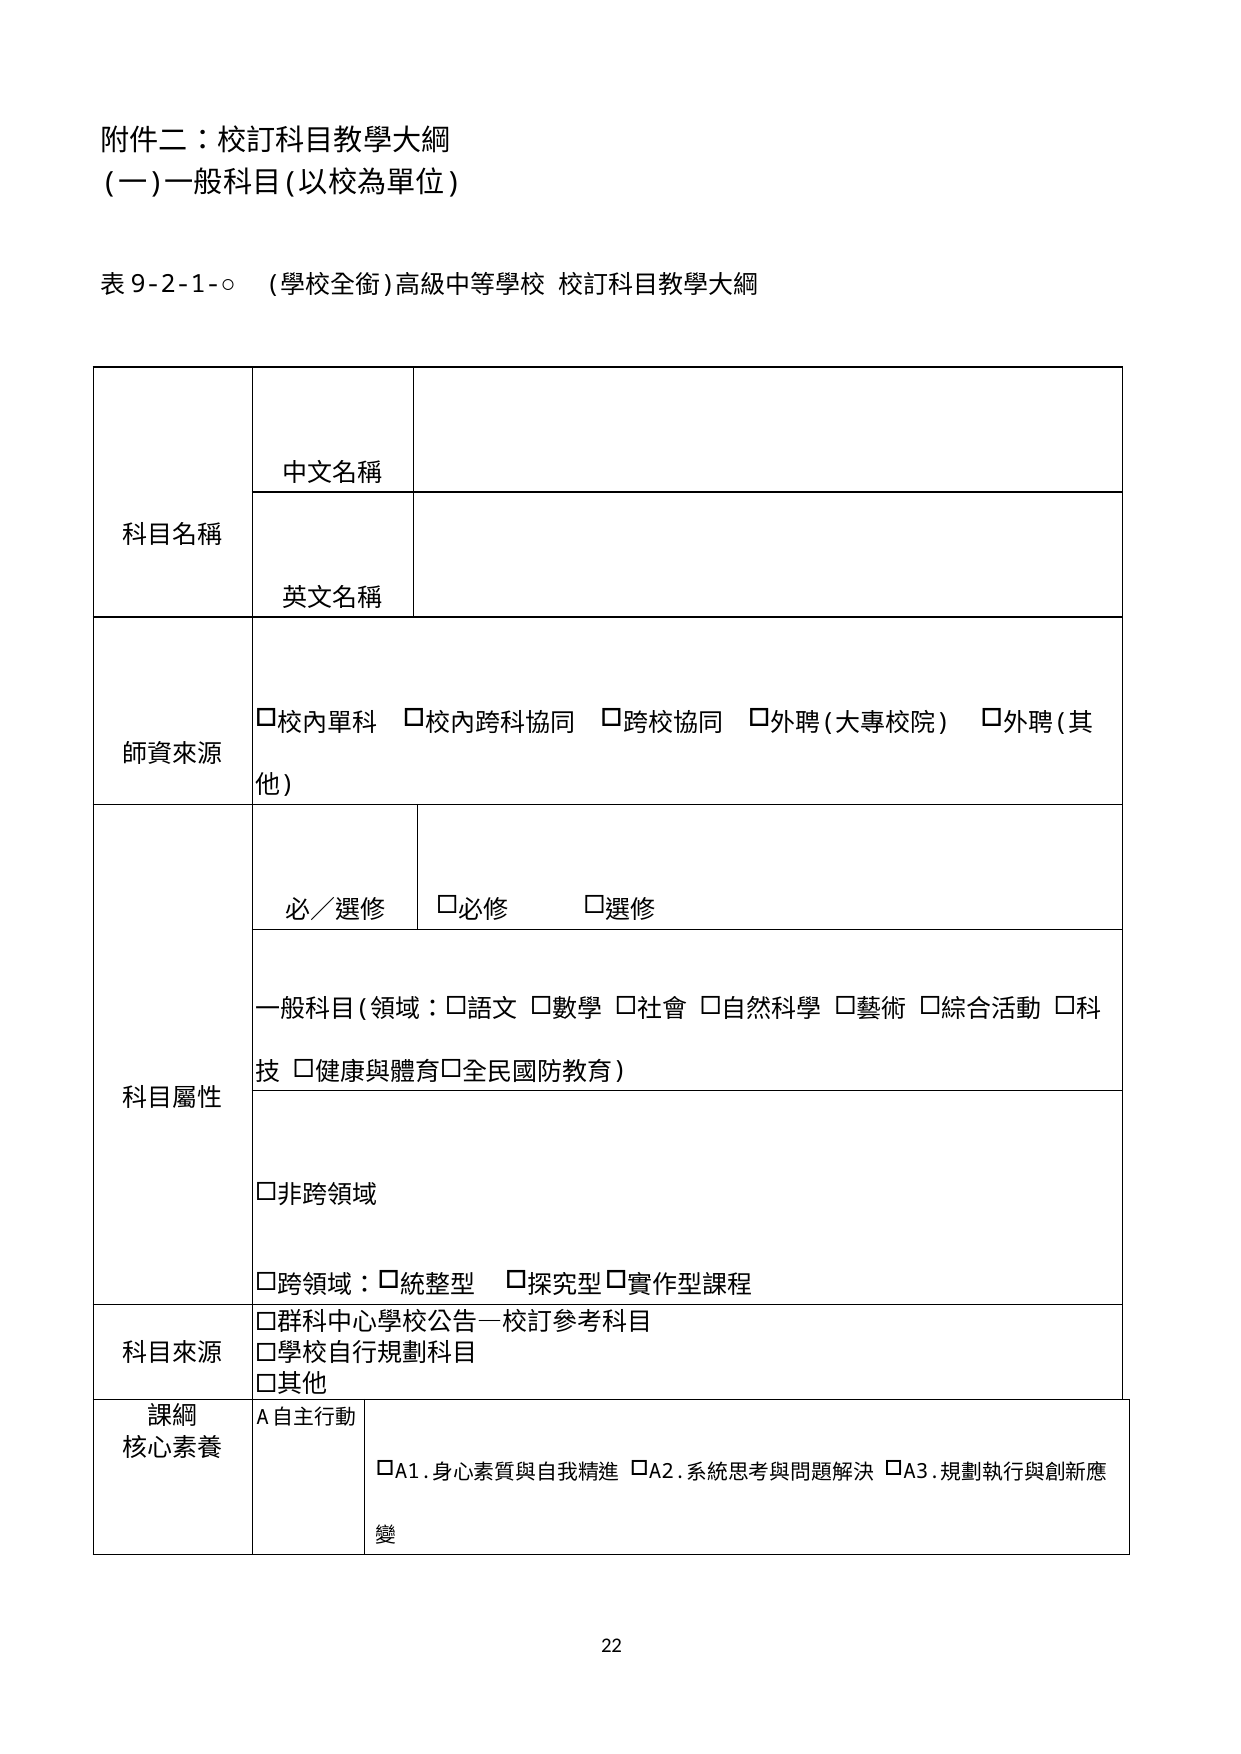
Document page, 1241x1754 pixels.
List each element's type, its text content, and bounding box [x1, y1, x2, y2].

table_header [414, 368, 1122, 491]
table_cell 校內單科 校內跨科協同 跨校協同 外聘(大專校院) 外聘(其他) [253, 618, 1122, 804]
table_cell 非跨領域 跨領域：統整型 探究型 實作型課程 [253, 1091, 1122, 1304]
table_cell 群科中心學校公告—校訂參考科目 學校自行規劃科目 其他 [253, 1305, 1122, 1399]
table_cell 一般科目(領域：語文 數學 社會 自然科學 藝術 綜合活動 科技 健康與體育全民國防教育) [253, 930, 1122, 1090]
table_cell A1.身心素質與自我精進 A2.系統思考與問題解決 A3.規劃執行與創新應變 [365, 1400, 1129, 1554]
table_header [1123, 366, 1129, 491]
table_cell 科目屬性 [94, 805, 252, 1304]
table_cell A自主行動 [253, 1400, 364, 1554]
table_cell 英文名稱 [253, 493, 413, 616]
text 附件二：校訂科目教學大綱 [100, 116, 1122, 159]
table_cell [1123, 1304, 1129, 1399]
table_cell [414, 493, 1122, 616]
table_cell 必／選修 [253, 805, 417, 929]
table_cell 師資來源 [94, 618, 252, 804]
table_cell 課綱 核心素養 [94, 1400, 252, 1554]
text 表9-2-1-○ (學校全銜)高級中等學校 校訂科目教學大綱 [100, 241, 1122, 304]
text (一)一般科目(以校為單位) [100, 159, 1122, 201]
table_cell [1123, 491, 1129, 616]
table_cell [1123, 804, 1129, 929]
table_cell 科目來源 [94, 1305, 252, 1399]
table_cell [1123, 929, 1129, 1090]
table_cell [1123, 1090, 1129, 1304]
table_header 中文名稱 [253, 368, 413, 491]
table_cell [1123, 616, 1129, 804]
table_header 科目名稱 [94, 368, 252, 616]
table_cell 必修 選修 [418, 805, 1122, 929]
